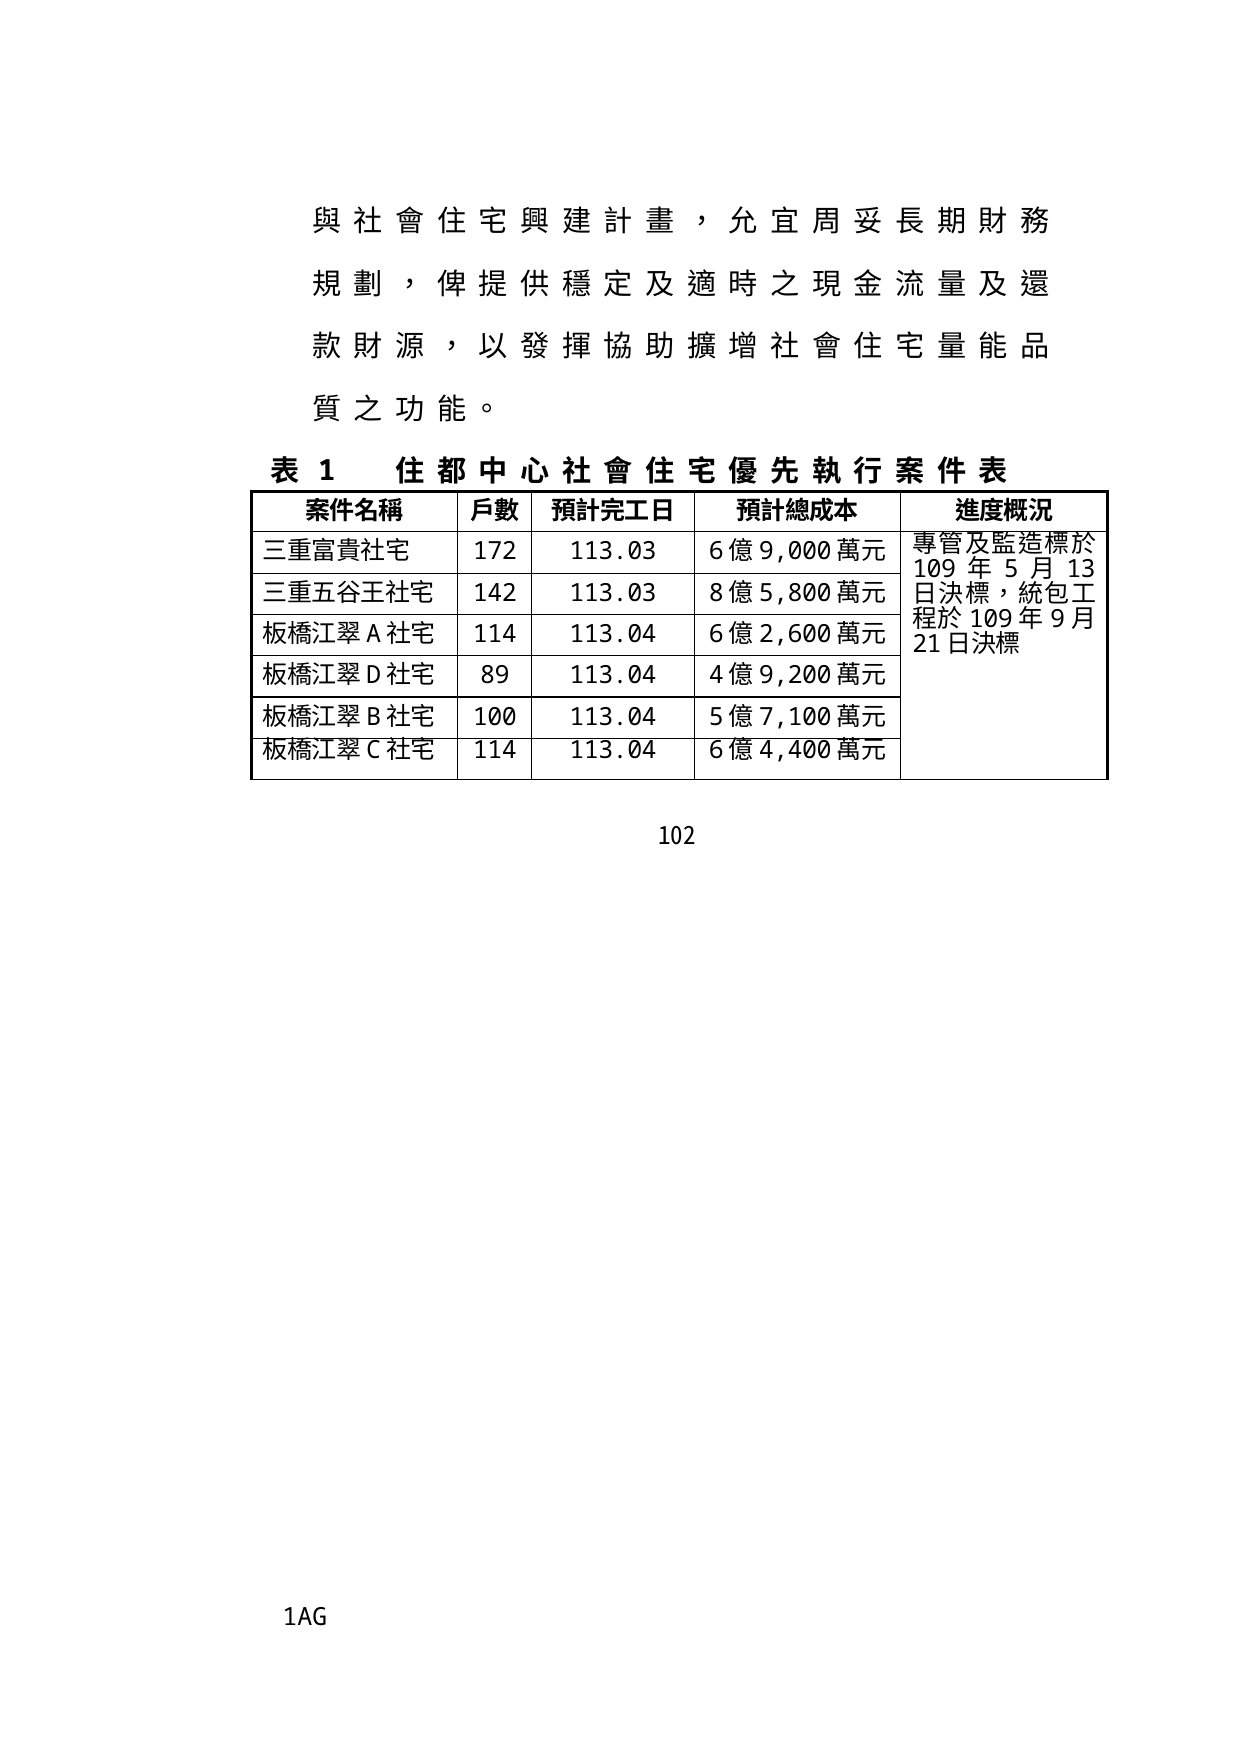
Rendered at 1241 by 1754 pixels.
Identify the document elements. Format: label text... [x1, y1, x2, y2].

table_cell 三重五谷王社宅 [253, 574, 457, 614]
table_cell 113.04 [532, 739, 694, 779]
table_cell 89 [458, 656, 531, 696]
table_cell 6億9,000萬元 [695, 532, 900, 572]
table_cell 113.03 [532, 532, 694, 572]
table_cell 板橋江翠D社宅 [253, 656, 457, 696]
table_cell 113.03 [532, 574, 694, 614]
table_header 進度概況 [901, 493, 1106, 531]
table_cell 4億9,200萬元 [695, 656, 900, 696]
table_cell 專管及監造標於109年5月13日決標，統包工程於109年9月21日決標 [901, 532, 1106, 779]
table_cell 172 [458, 532, 531, 572]
text 與社會住宅興建計畫，允宜周妥長期財務規劃，俾提供穩定及適時之現金流量及還款財源，以發揮協助擴增社會住宅量能品質之功能。 [269, 177, 1056, 427]
table_cell 100 [458, 698, 531, 738]
table_cell 6億4,400萬元 [695, 739, 900, 779]
table_cell 板橋江翠C社宅 [253, 739, 457, 779]
table_cell 113.04 [532, 656, 694, 696]
table_cell 5億7,100萬元 [695, 698, 900, 738]
table_header 預計總成本 [695, 493, 900, 531]
table_cell 113.04 [532, 615, 694, 655]
table_cell 板橋江翠B社宅 [253, 698, 457, 738]
table_cell 8億5,800萬元 [695, 574, 900, 614]
table_header 戶數 [458, 493, 531, 531]
text 表1 住都中心社會住宅優先執行案件表 [240, 427, 1056, 490]
table_cell 142 [458, 574, 531, 614]
table_cell 板橋江翠A社宅 [253, 615, 457, 655]
table_header 案件名稱 [253, 493, 457, 531]
table_cell 三重富貴社宅 [253, 532, 457, 572]
table_cell 6億2,600萬元 [695, 615, 900, 655]
table_header 預計完工日 [532, 493, 694, 531]
table_cell 114 [458, 615, 531, 655]
table_cell 114 [458, 739, 531, 779]
table_cell 113.04 [532, 698, 694, 738]
